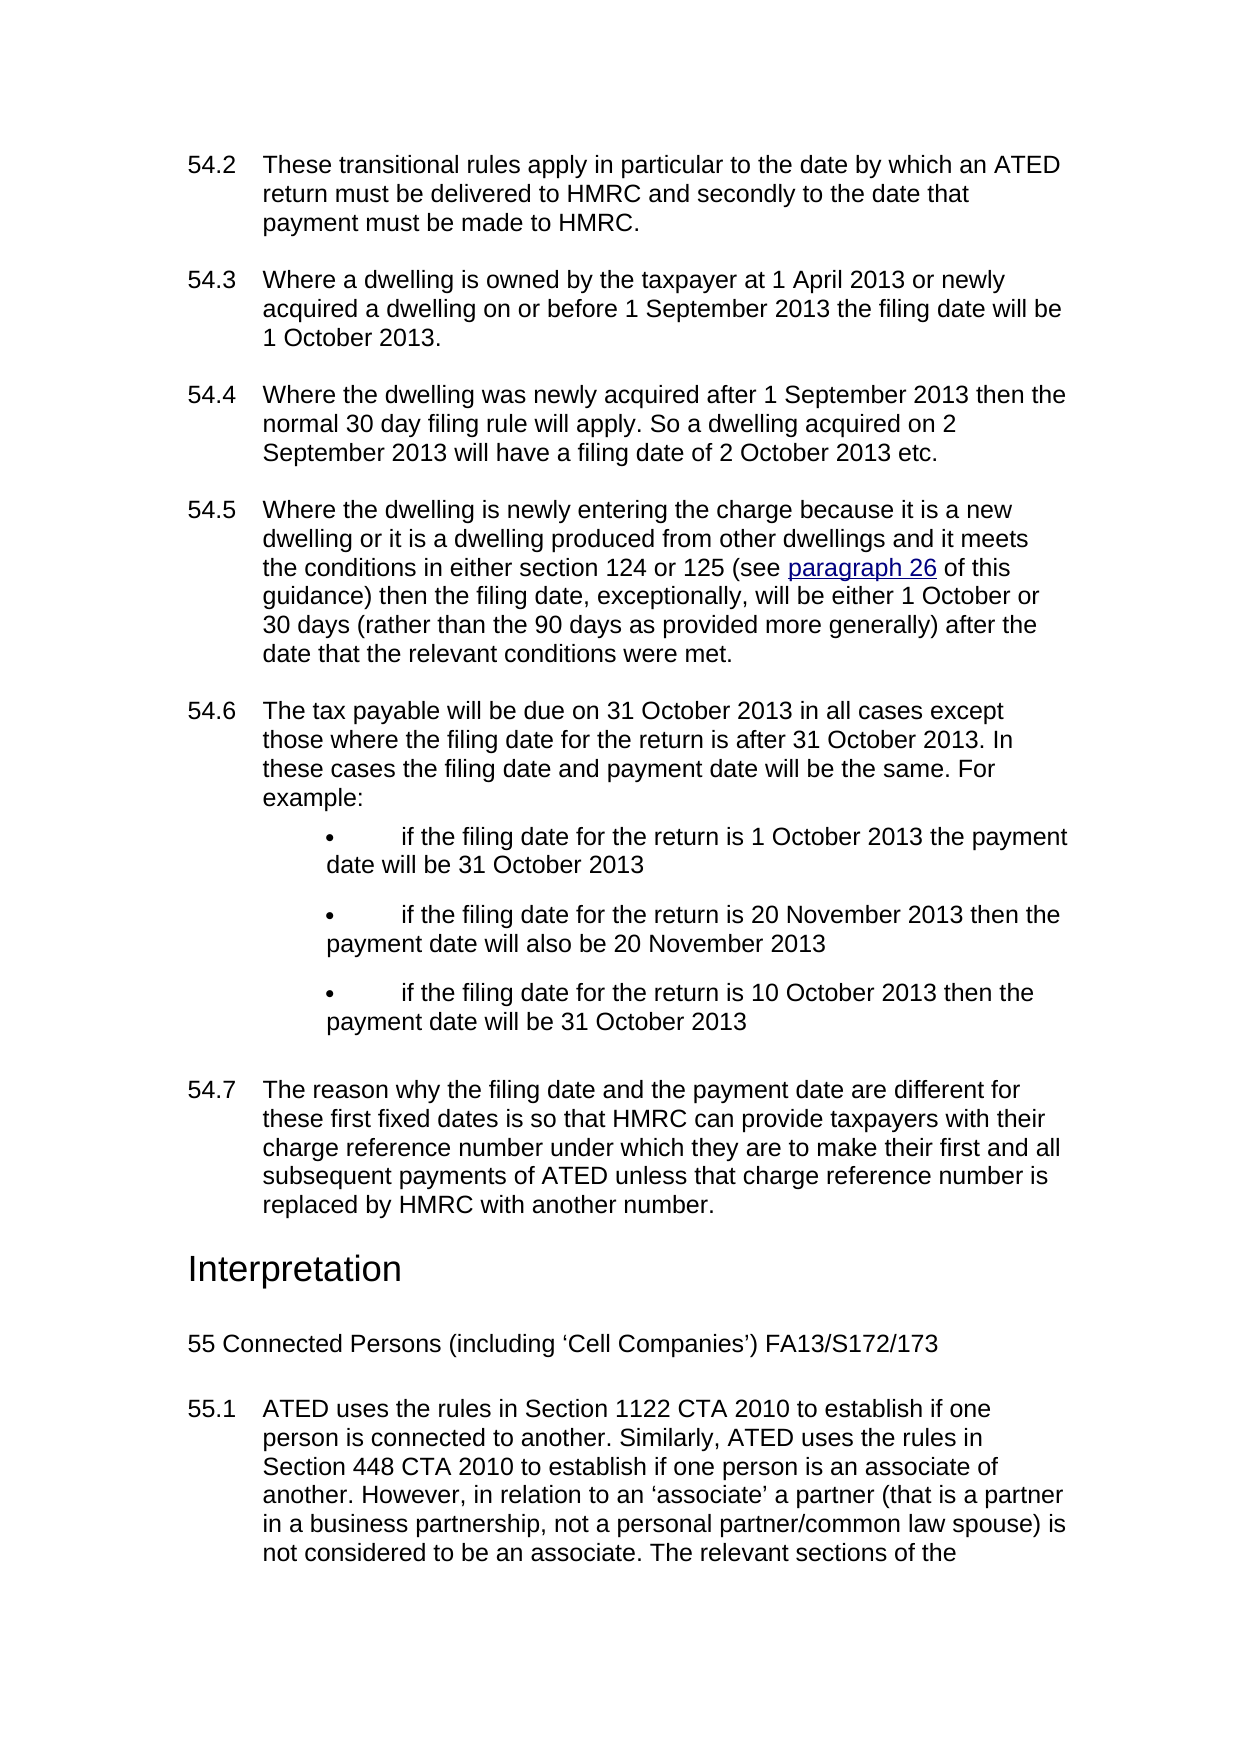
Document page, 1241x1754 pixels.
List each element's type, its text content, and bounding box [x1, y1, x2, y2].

subtitle Interpretation [187, 1247, 1069, 1289]
text 54.7 The reason why the filing date and the payment date are different for these first fixed dates is so that HMRC can provide taxpayers with their charge reference number under which they are to make their first and all subsequent payments of ATED unless that charge reference number is replaced by HMRC with another number. [187, 1075, 1069, 1219]
text 55.1 ATED uses the rules in Section 1122 CTA 2010 to establish if one person is connected to another. Similarly, ATED uses the rules in Section 448 CTA 2010 to establish if one person is an associate of another. However, in relation to an ‘associate’ a partner (that is a partner in a business partnership, not a personal partner/common law spouse) is not considered to be an associate. The relevant sections of the [187, 1394, 1069, 1567]
text 54.5 Where the dwelling is newly entering the charge because it is a new dwelling or it is a dwelling produced from other dwellings and it meets the conditions in either section 124 or 125 (see paragraph 26 of this guidance) then the filing date, exceptionally, will be either 1 October or 30 days (rather than the 90 days as provided more generally) after the date that the relevant conditions were met. [187, 495, 1069, 667]
list if the filing date for the return is 20 November 2013 then the payment date will also be 20 November 2013 [326, 900, 1069, 957]
subtitle 55 Connected Persons (including ‘Cell Companies’) FA13/S172/173 [187, 1329, 1069, 1357]
text 54.6 The tax payable will be due on 31 October 2013 in all cases except those where the filing date for the return is after 31 October 2013. In these cases the filing date and payment date will be the same. For example: [187, 696, 1069, 811]
text 54.2 These transitional rules apply in particular to the date by which an ATED return must be delivered to HMRC and secondly to the date that payment must be made to HMRC. [187, 150, 1069, 236]
text 54.4 Where the dwelling was newly acquired after 1 September 2013 then the normal 30 day filing rule will apply. So a dwelling acquired on 2 September 2013 will have a filing date of 2 October 2013 etc. [187, 380, 1069, 466]
list if the filing date for the return is 1 October 2013 the payment date will be 31 October 2013 [326, 822, 1069, 879]
text 54.3 Where a dwelling is owned by the taxpayer at 1 April 2013 or newly acquired a dwelling on or before 1 September 2013 the filing date will be 1 October 2013. [187, 265, 1069, 351]
list if the filing date for the return is 10 October 2013 then the payment date will be 31 October 2013 [326, 978, 1069, 1036]
